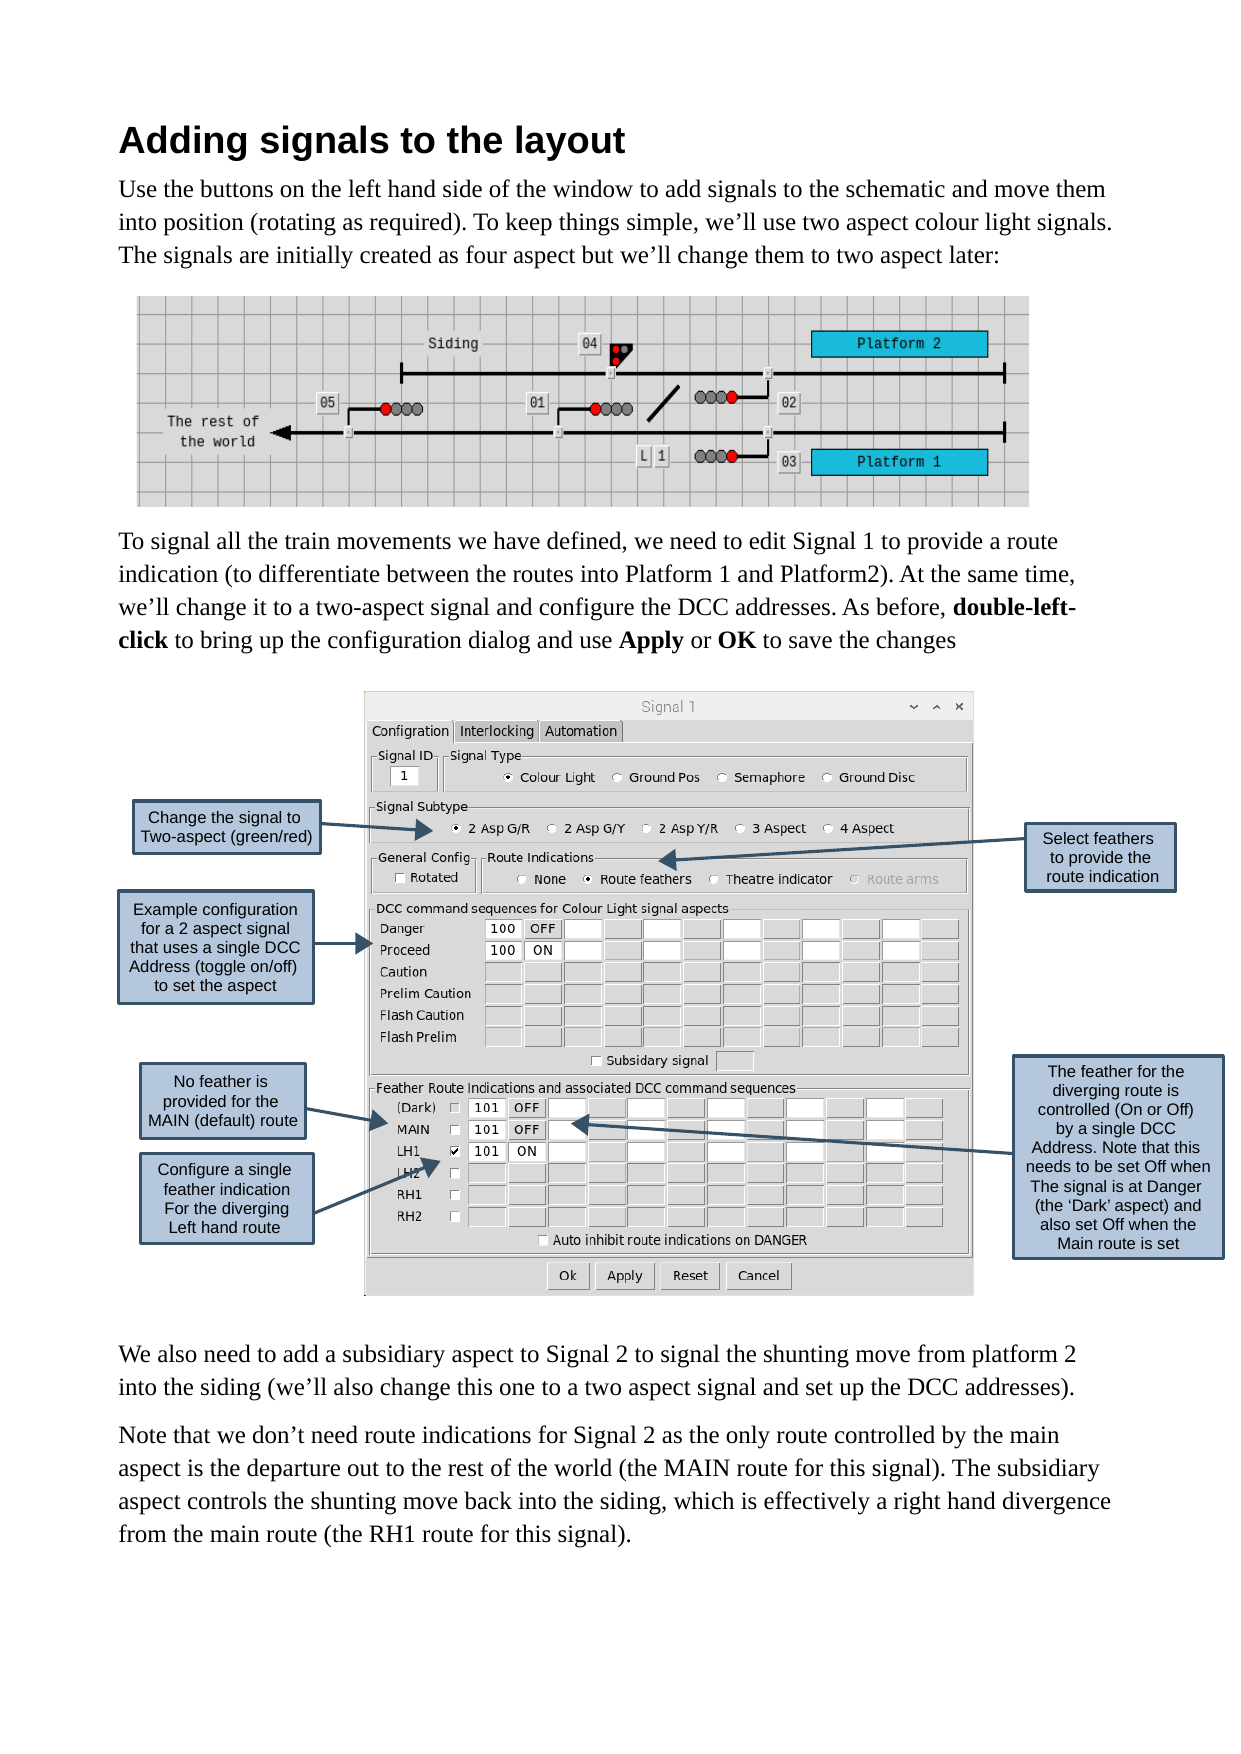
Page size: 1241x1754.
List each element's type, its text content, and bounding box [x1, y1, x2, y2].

picture [136, 296, 1030, 507]
subtitle Adding signals to the layout [118, 118, 1122, 162]
text To signal all the train movements we have defined, we need to edit Signal 1 to provide a route indication (to differentiate between the routes into Platform 1 and Platform2). At the same time, we’ll change it to a two-aspect signal and configure the DCC addresses. As before, double-left-click to bring up the configuration dialog and use Apply or OK to save the changes [118, 526, 1122, 654]
text We also need to add a subsidiary aspect to Signal 2 to signal the shunting move from platform 2 into the siding (we’ll also change this one to a two aspect signal and set up the DCC addresses). [118, 1339, 1122, 1401]
text Note that we don’t need route indications for Signal 2 as the only route controlled by the main aspect is the departure out to the rest of the world (the MAIN route for this signal). The subsidiary aspect controls the shunting move back into the siding, which is effectively a right hand divergence from the main route (the RH1 route for this signal). [118, 1420, 1122, 1547]
picture [364, 691, 974, 1296]
text Use the buttons on the left hand side of the window to add signals to the schematic and move them into position (rotating as required). To keep things simple, we’ll use two aspect colour light signals. The signals are initially created as four aspect but we’ll change them to two aspect later: [118, 174, 1122, 269]
